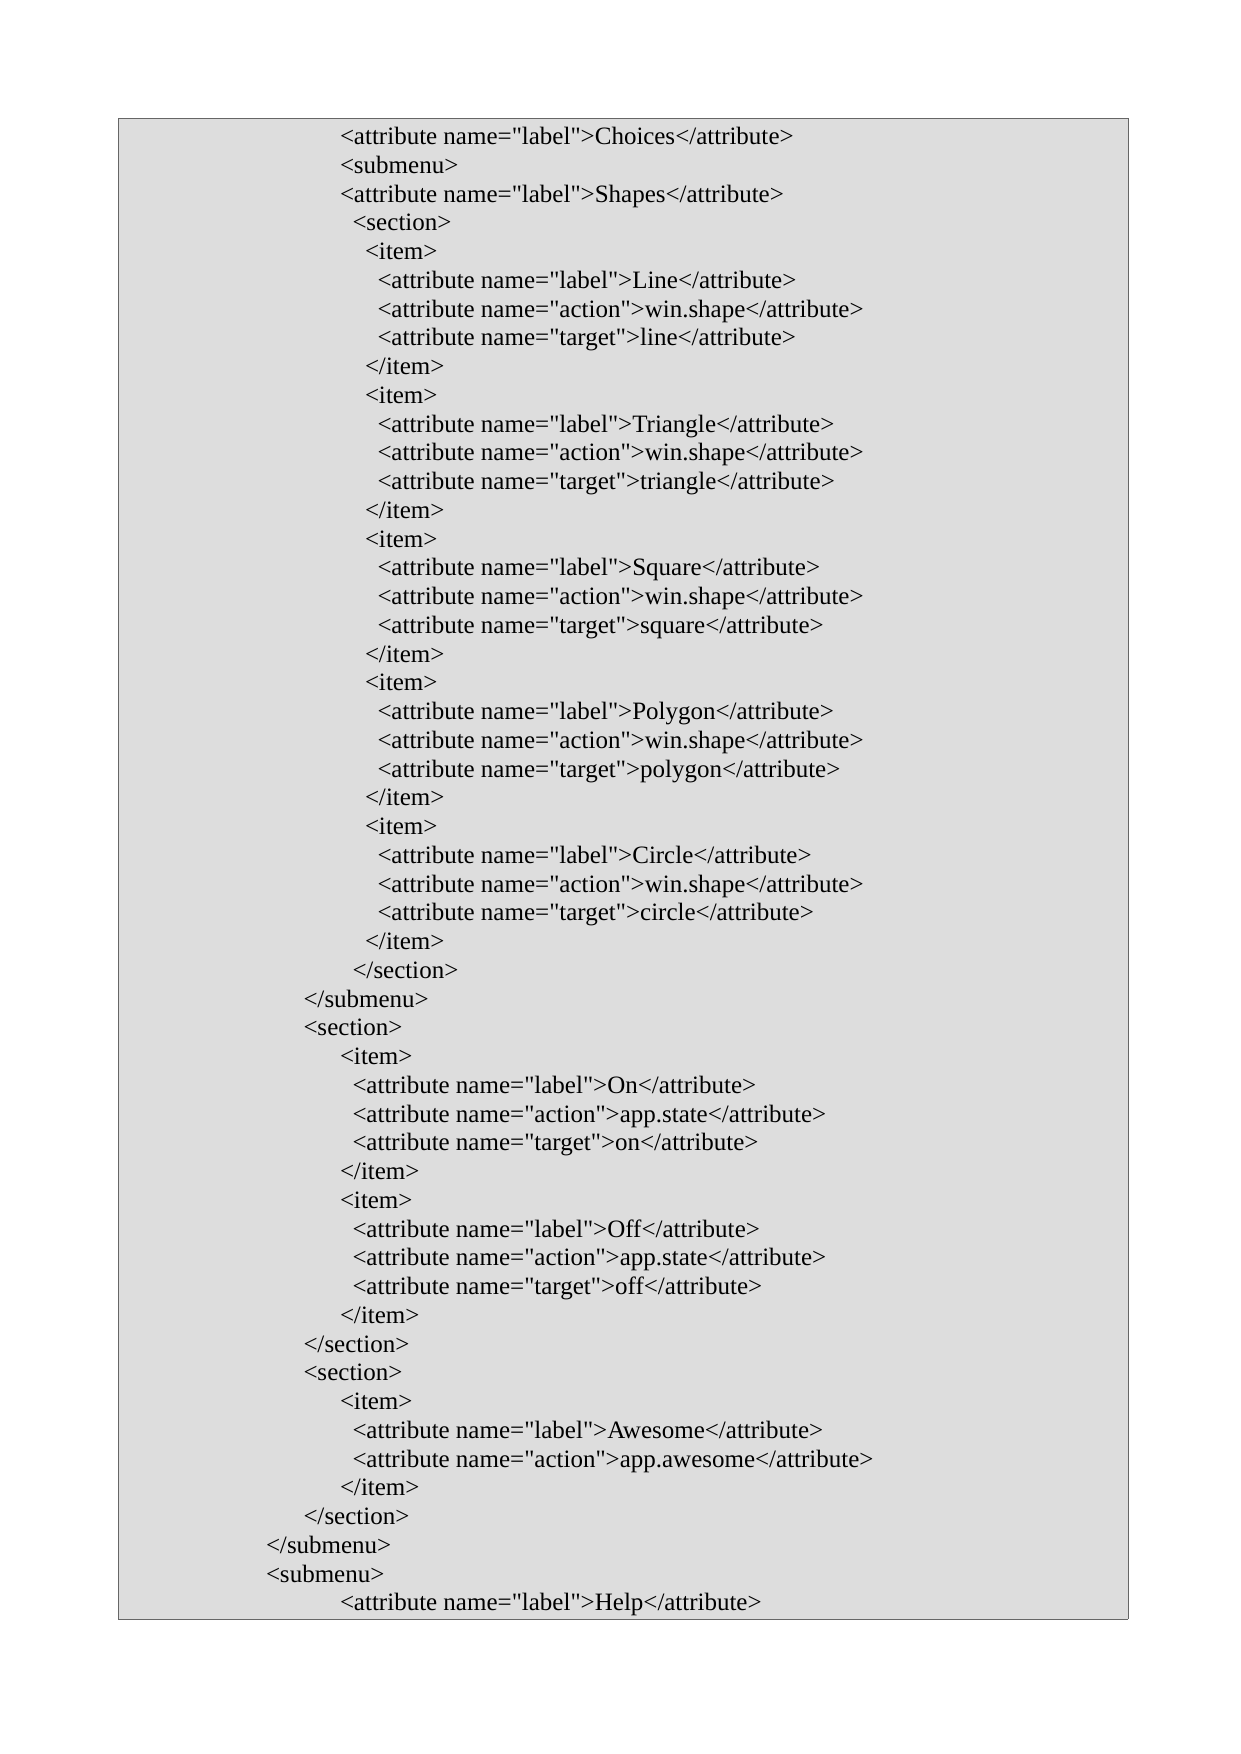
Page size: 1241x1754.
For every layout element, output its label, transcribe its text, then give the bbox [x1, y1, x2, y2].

text <item> [119, 377, 1128, 406]
text <attribute name="action">win.shape</attribute> [119, 722, 1128, 751]
text <attribute name="label">On</attribute> [119, 1067, 1128, 1096]
text <attribute name="label">Line</attribute> [119, 262, 1128, 291]
text </submenu> [119, 1527, 1128, 1556]
text <section> [119, 1354, 1128, 1383]
text <attribute name="label">Polygon</attribute> [119, 693, 1128, 722]
text <attribute name="target">off</attribute> [119, 1268, 1128, 1297]
text <attribute name="action">win.shape</attribute> [119, 291, 1128, 319]
text <attribute name="label">Shapes</attribute> [119, 176, 1128, 204]
text </section> [119, 952, 1128, 981]
text <item> [119, 521, 1128, 549]
text <attribute name="label">Choices</attribute> [119, 119, 1128, 147]
text <attribute name="action">app.state</attribute> [119, 1096, 1128, 1124]
text </item> [119, 923, 1128, 952]
text <attribute name="action">win.shape</attribute> [119, 578, 1128, 607]
text <attribute name="target">circle</attribute> [119, 894, 1128, 923]
text <item> [119, 1383, 1128, 1412]
text <attribute name="action">app.state</attribute> [119, 1239, 1128, 1268]
text <attribute name="label">Circle</attribute> [119, 837, 1128, 866]
text </item> [119, 636, 1128, 664]
text </item> [119, 492, 1128, 521]
text <item> [119, 233, 1128, 262]
text <attribute name="target">line</attribute> [119, 319, 1128, 348]
text <item> [119, 1038, 1128, 1067]
text </section> [119, 1498, 1128, 1527]
text </submenu> [119, 981, 1128, 1009]
text <item> [119, 1182, 1128, 1211]
text </item> [119, 1297, 1128, 1326]
text <submenu> [119, 147, 1128, 176]
text </item> [119, 779, 1128, 808]
text <attribute name="target">on</attribute> [119, 1124, 1128, 1153]
text <section> [119, 204, 1128, 233]
text <attribute name="label">Square</attribute> [119, 549, 1128, 578]
text <attribute name="action">win.shape</attribute> [119, 866, 1128, 894]
text <attribute name="label">Help</attribute> [119, 1584, 1128, 1619]
text <attribute name="label">Triangle</attribute> [119, 406, 1128, 434]
text <attribute name="target">square</attribute> [119, 607, 1128, 636]
text <attribute name="target">polygon</attribute> [119, 751, 1128, 779]
text </item> [119, 348, 1128, 377]
text </item> [119, 1469, 1128, 1498]
text <attribute name="target">triangle</attribute> [119, 463, 1128, 492]
text </section> [119, 1326, 1128, 1354]
text <attribute name="label">Off</attribute> [119, 1211, 1128, 1239]
text <section> [119, 1009, 1128, 1038]
text <item> [119, 808, 1128, 837]
text <attribute name="action">win.shape</attribute> [119, 434, 1128, 463]
text <attribute name="label">Awesome</attribute> [119, 1412, 1128, 1441]
text <submenu> [119, 1556, 1128, 1584]
text <item> [119, 664, 1128, 693]
text <attribute name="action">app.awesome</attribute> [119, 1441, 1128, 1469]
text </item> [119, 1153, 1128, 1182]
